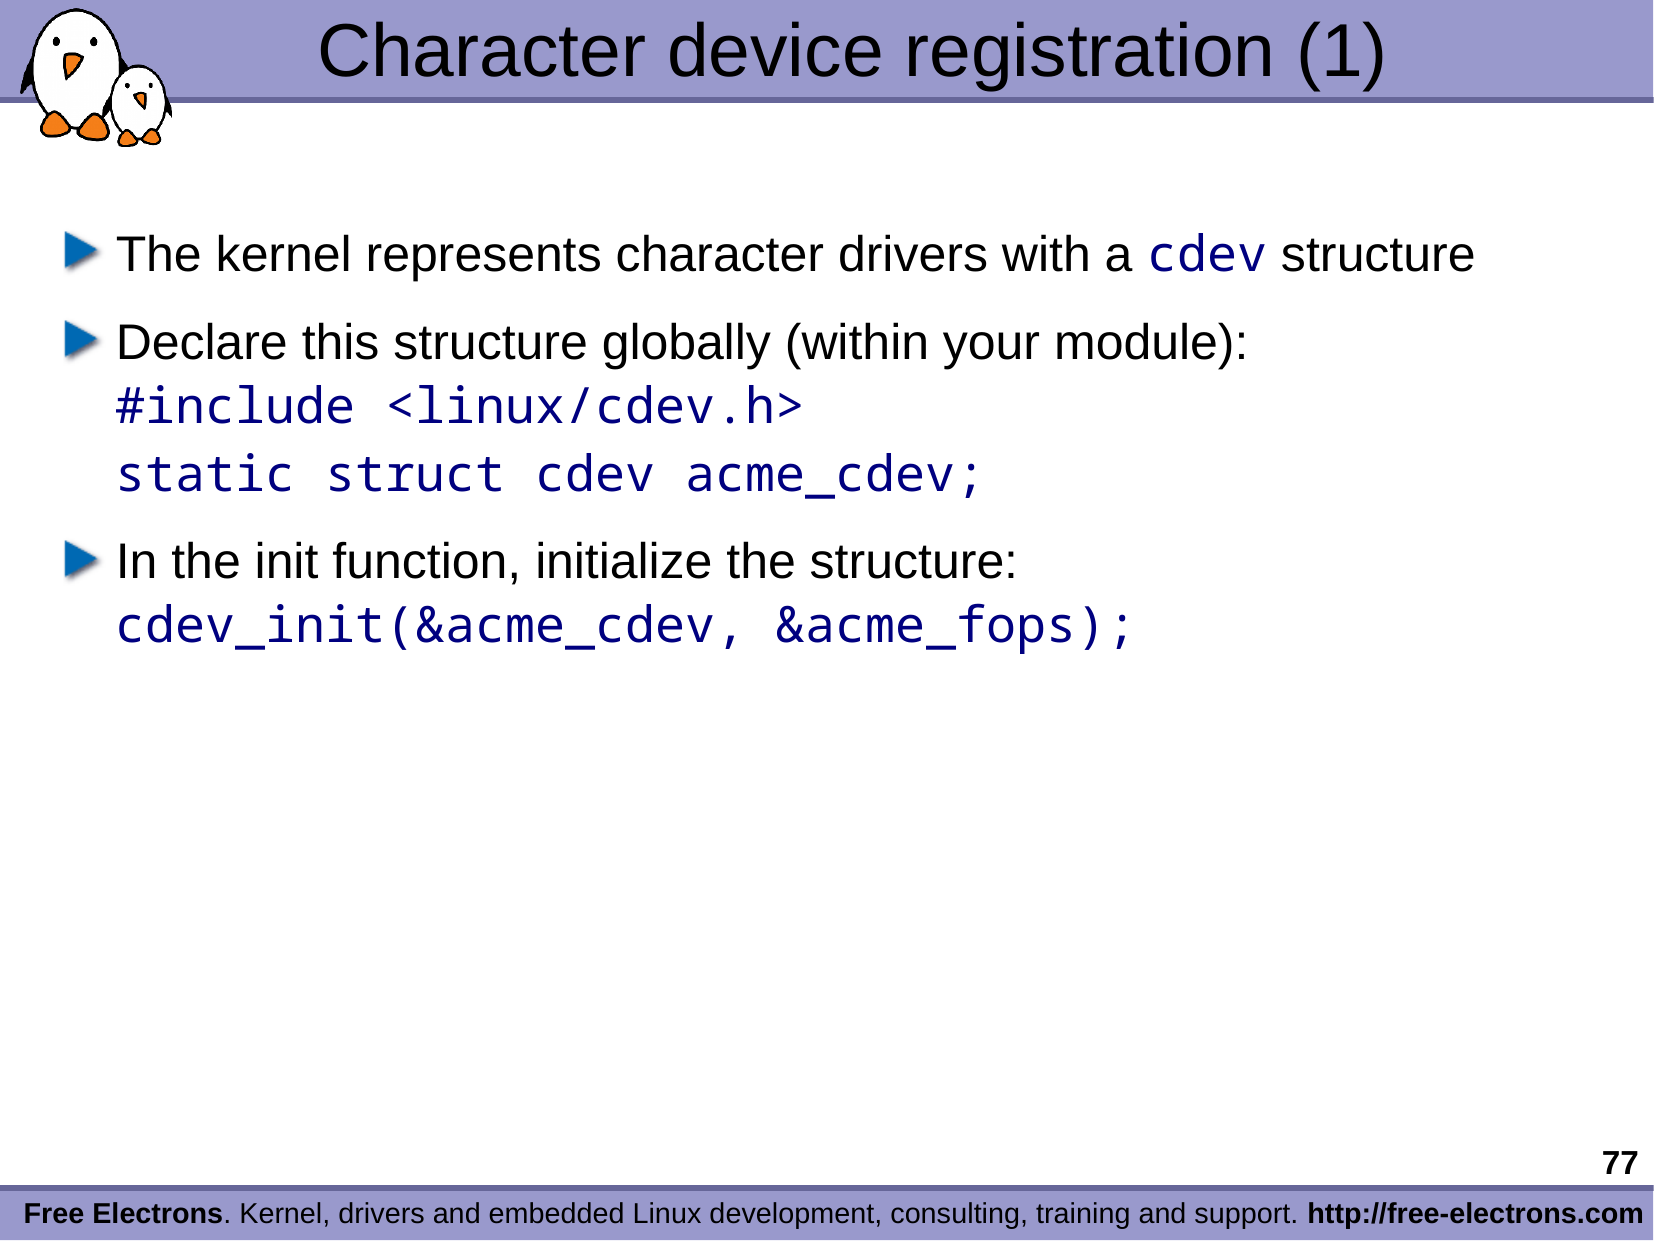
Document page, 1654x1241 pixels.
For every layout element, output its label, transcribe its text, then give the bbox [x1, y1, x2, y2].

picture [20, 8, 172, 147]
title Character device registration (1) [108, 0, 1598, 102]
list The kernel represents character drivers with a cdev structure Declare this structure globally (within your module): #include <linux/cdev.h> static struct cdev acme_cdev; In the init function, initialize the structure: cdev_init(&acme_cdev, &acme_fops); [44, 218, 1585, 1069]
